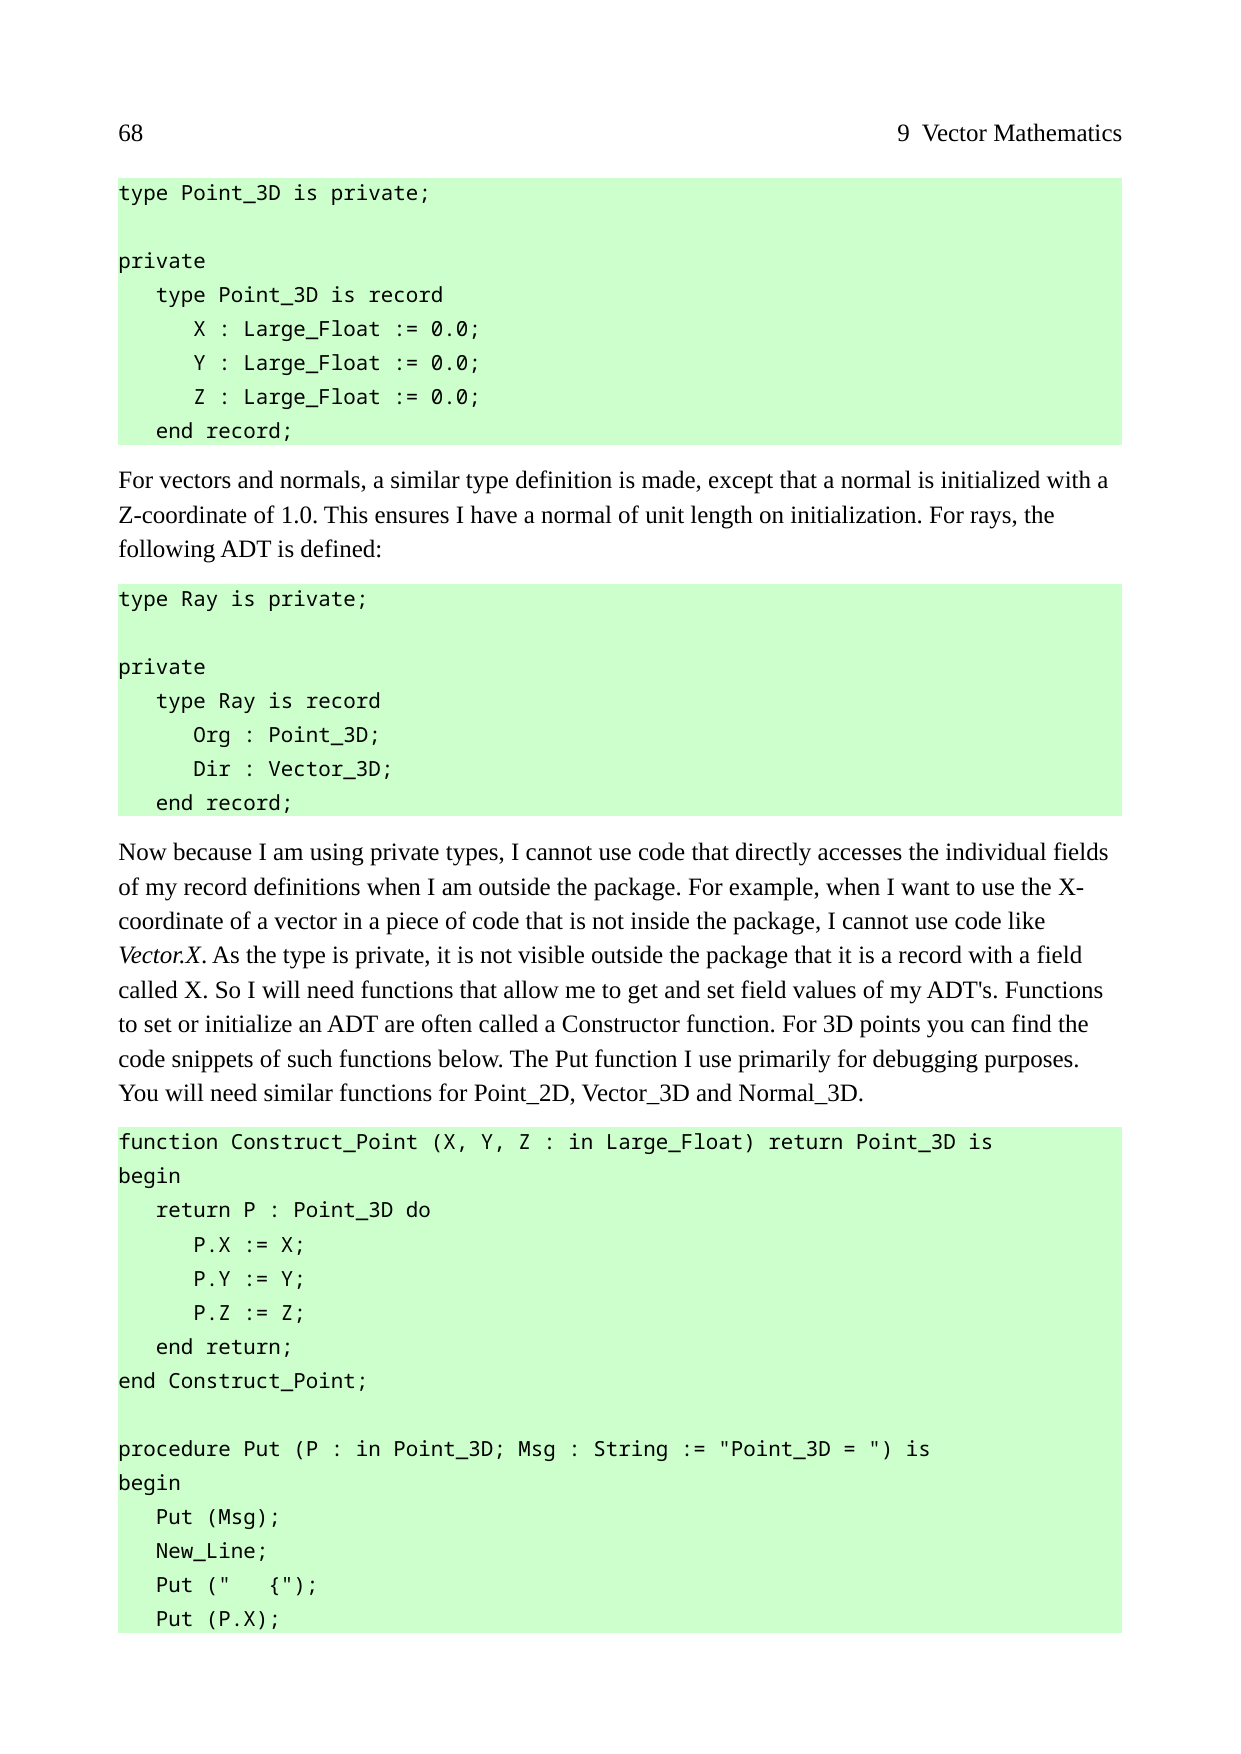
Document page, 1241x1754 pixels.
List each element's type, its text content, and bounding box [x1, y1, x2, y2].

text Put (Msg); [118, 1502, 1122, 1531]
text P.Z := Z; [118, 1298, 1122, 1326]
text end record; [118, 417, 1122, 445]
text end return; [118, 1332, 1122, 1360]
text For vectors and normals, a similar type definition is made, except that a normal is initialized with a Z-coordinate of 1.0. This ensures I have a normal of unit length on initialization. For rays, the following ADT is defined: [118, 466, 1122, 563]
text P.Y := Y; [118, 1264, 1122, 1292]
text type Point_3D is record [118, 280, 1122, 309]
text P.X := X; [118, 1230, 1122, 1258]
text procedure Put (P : in Point_3D; Msg : String := "Point_3D = ") is [118, 1434, 1122, 1462]
text Org : Point_3D; [118, 720, 1122, 748]
text type Ray is record [118, 686, 1122, 714]
text Z : Large_Float := 0.0; [118, 382, 1122, 411]
text type Ray is private; [118, 584, 1122, 612]
text end Construct_Point; [118, 1366, 1122, 1394]
text Y : Large_Float := 0.0; [118, 348, 1122, 377]
text begin [118, 1468, 1122, 1497]
text private [118, 246, 1122, 275]
text Put (" {"); [118, 1570, 1122, 1599]
text function Construct_Point (X, Y, Z : in Large_Float) return Point_3D is [118, 1127, 1122, 1156]
text Put (P.X); [118, 1604, 1122, 1633]
text private [118, 652, 1122, 680]
text Now because I am using private types, I cannot use code that directly accesses the individual fields of my record definitions when I am outside the package. For example, when I want to use the X-coordinate of a vector in a piece of code that is not inside the package, I cannot use code like Vector.X. As the type is private, it is not visible outside the package that it is a record with a field called X. So I will need functions that allow me to get and set field values of my ADT's. Functions to set or initialize an ADT are often called a Constructor function. For 3D points you can find the code snippets of such functions below. The Put function I use primarily for debugging purposes. You will need similar functions for Point_2D, Vector_3D and Normal_3D. [118, 837, 1122, 1107]
text end record; [118, 788, 1122, 816]
text type Point_3D is private; [118, 178, 1122, 207]
text Dir : Vector_3D; [118, 754, 1122, 782]
text begin [118, 1162, 1122, 1190]
text New_Line; [118, 1536, 1122, 1565]
text X : Large_Float := 0.0; [118, 314, 1122, 343]
text return P : Point_3D do [118, 1196, 1122, 1224]
